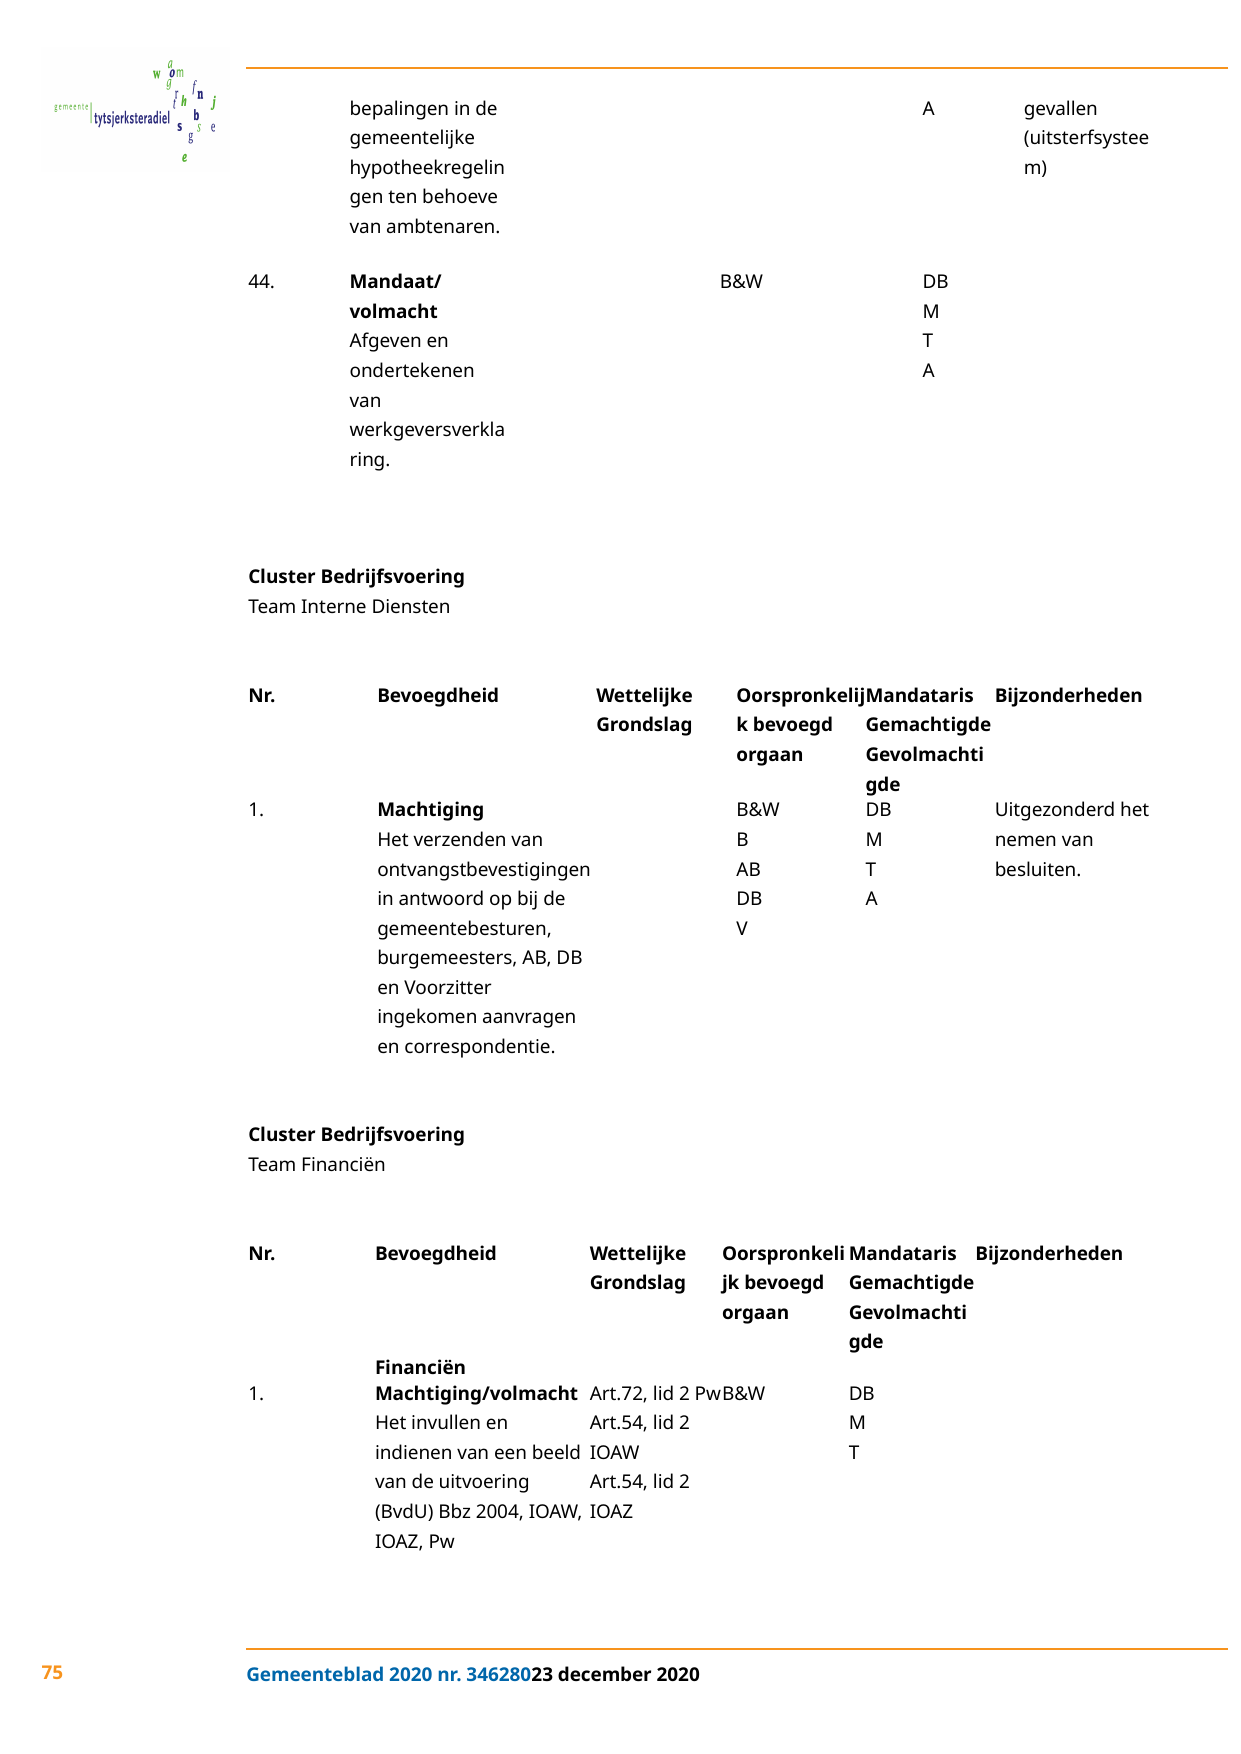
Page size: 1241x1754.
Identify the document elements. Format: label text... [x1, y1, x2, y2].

table_header Bijzonderheden [975, 1240, 1152, 1354]
table_header Nr. [248, 682, 377, 797]
table_cell [1024, 269, 1152, 472]
picture [41, 47, 231, 172]
table_cell 44. [248, 269, 349, 472]
table_header Oorspronkelijk bevoegd orgaan [736, 682, 865, 797]
table_cell B&W B AB DB V [736, 797, 865, 1059]
table_cell Mandaat/volmacht Afgeven en ondertekenen van werkgeversverklaring. [349, 269, 508, 472]
table_cell DB M T A [923, 269, 1024, 472]
table_cell Financiën [375, 1354, 1152, 1380]
text Cluster Bedrijfsvoering [248, 1121, 1152, 1147]
table_cell [248, 1354, 375, 1380]
text Team Financiën [248, 1151, 1152, 1177]
table_cell [596, 797, 736, 1059]
table_cell DB M T A [865, 797, 994, 1059]
table_cell gevallen (uitsterfsysteem) [1024, 95, 1152, 268]
table_cell [508, 95, 719, 268]
table_cell 1. [248, 1380, 375, 1554]
table_header Bevoegdheid [375, 1240, 589, 1354]
table_header Oorspronkelijk bevoegd orgaan [722, 1240, 848, 1354]
table_header Wettelijke Grondslag [590, 1240, 722, 1354]
table_cell [720, 95, 922, 268]
table_cell Art.72, lid 2 Pw Art.54, lid 2 IOAW Art.54, lid 2 IOAZ [590, 1380, 722, 1554]
table_header Nr. [248, 1240, 375, 1354]
table_cell [975, 1380, 1152, 1554]
table_cell Machtiging Het verzenden van ontvangstbevestigingen in antwoord op bij de gemeentebesturen, burgemeesters, AB, DB en Voorzitter ingekomen aanvragen en correspondentie. [377, 797, 596, 1059]
table_cell [248, 95, 349, 268]
text Team Interne Diensten [248, 593, 1152, 619]
text Cluster Bedrijfsvoering [248, 564, 1152, 589]
table_cell Machtiging/volmacht Het invullen en indienen van een beeld van de uitvoering (BvdU) Bbz 2004, IOAW, IOAZ, Pw [375, 1380, 589, 1554]
table_cell [508, 269, 719, 472]
table_header Bijzonderheden [995, 682, 1152, 797]
table_cell bepalingen in de gemeentelijke hypotheekregelingen ten behoeve van ambtenaren. [349, 95, 508, 268]
table_cell B&W [722, 1380, 848, 1554]
table_header Mandataris Gemachtigde Gevolmachtigde [849, 1240, 975, 1354]
table_cell 1. [248, 797, 377, 1059]
table_header Bevoegdheid [377, 682, 596, 797]
table_cell A [923, 95, 1024, 268]
table_cell B&W [720, 269, 922, 472]
table_header Mandataris Gemachtigde Gevolmachtigde [865, 682, 994, 797]
table_header Wettelijke Grondslag [596, 682, 736, 797]
table_cell Uitgezonderd het nemen van besluiten. [995, 797, 1152, 1059]
table_cell DB M T [849, 1380, 975, 1554]
